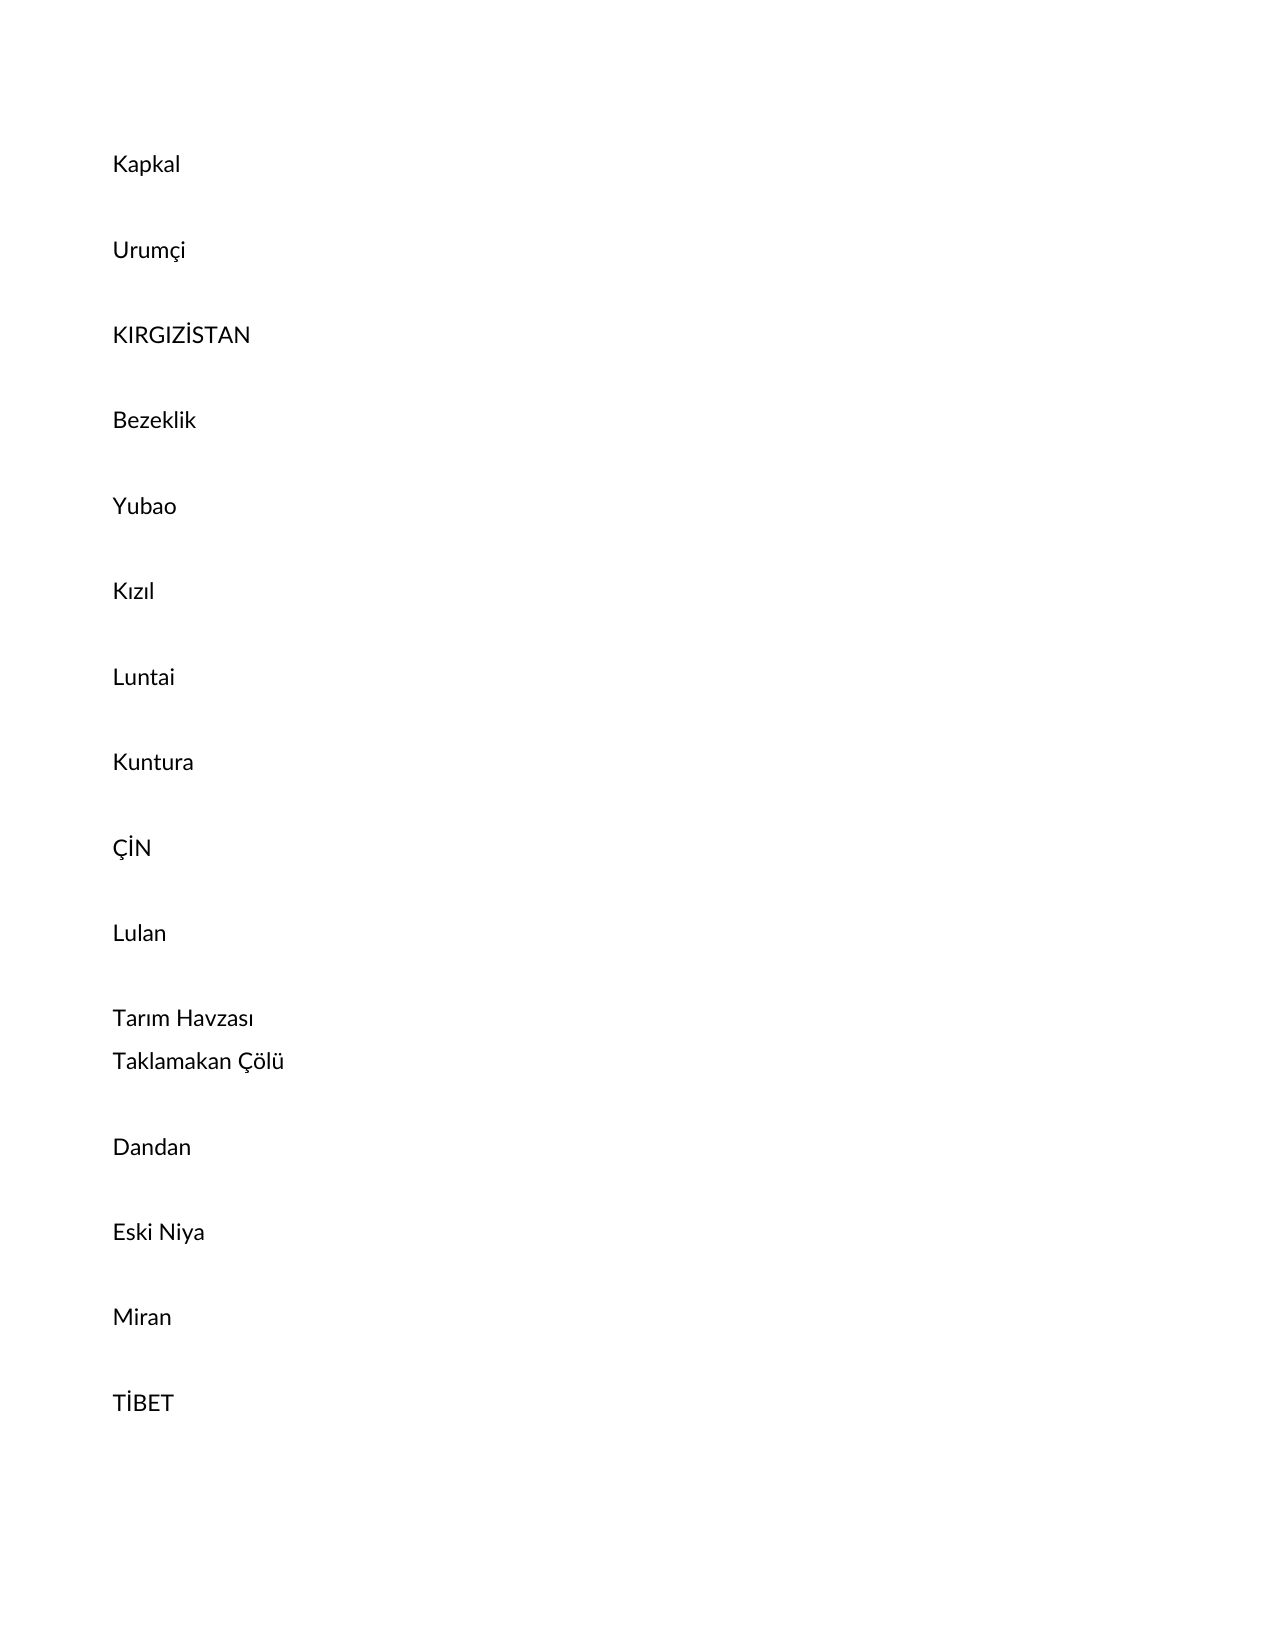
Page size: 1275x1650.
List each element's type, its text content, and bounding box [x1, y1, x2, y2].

text Kapkal [75, 150, 1200, 177]
text Dandan [75, 1132, 1200, 1160]
text Bezeklik [75, 406, 1200, 434]
text Kuntura [75, 748, 1200, 775]
text Yubao [75, 492, 1200, 519]
text Urumçi [75, 235, 1200, 263]
text TİBET [75, 1388, 1200, 1416]
text Miran [75, 1303, 1200, 1331]
text Kızıl [75, 577, 1200, 604]
text KIRGIZİSTAN [75, 321, 1200, 348]
text Luntai [75, 662, 1200, 690]
text Taklamakan Çölü [75, 1047, 1200, 1074]
text ÇİN [75, 833, 1200, 861]
text Eski Niya [75, 1218, 1200, 1245]
text Tarım Havzası [75, 1004, 1200, 1032]
text Lulan [75, 919, 1200, 946]
